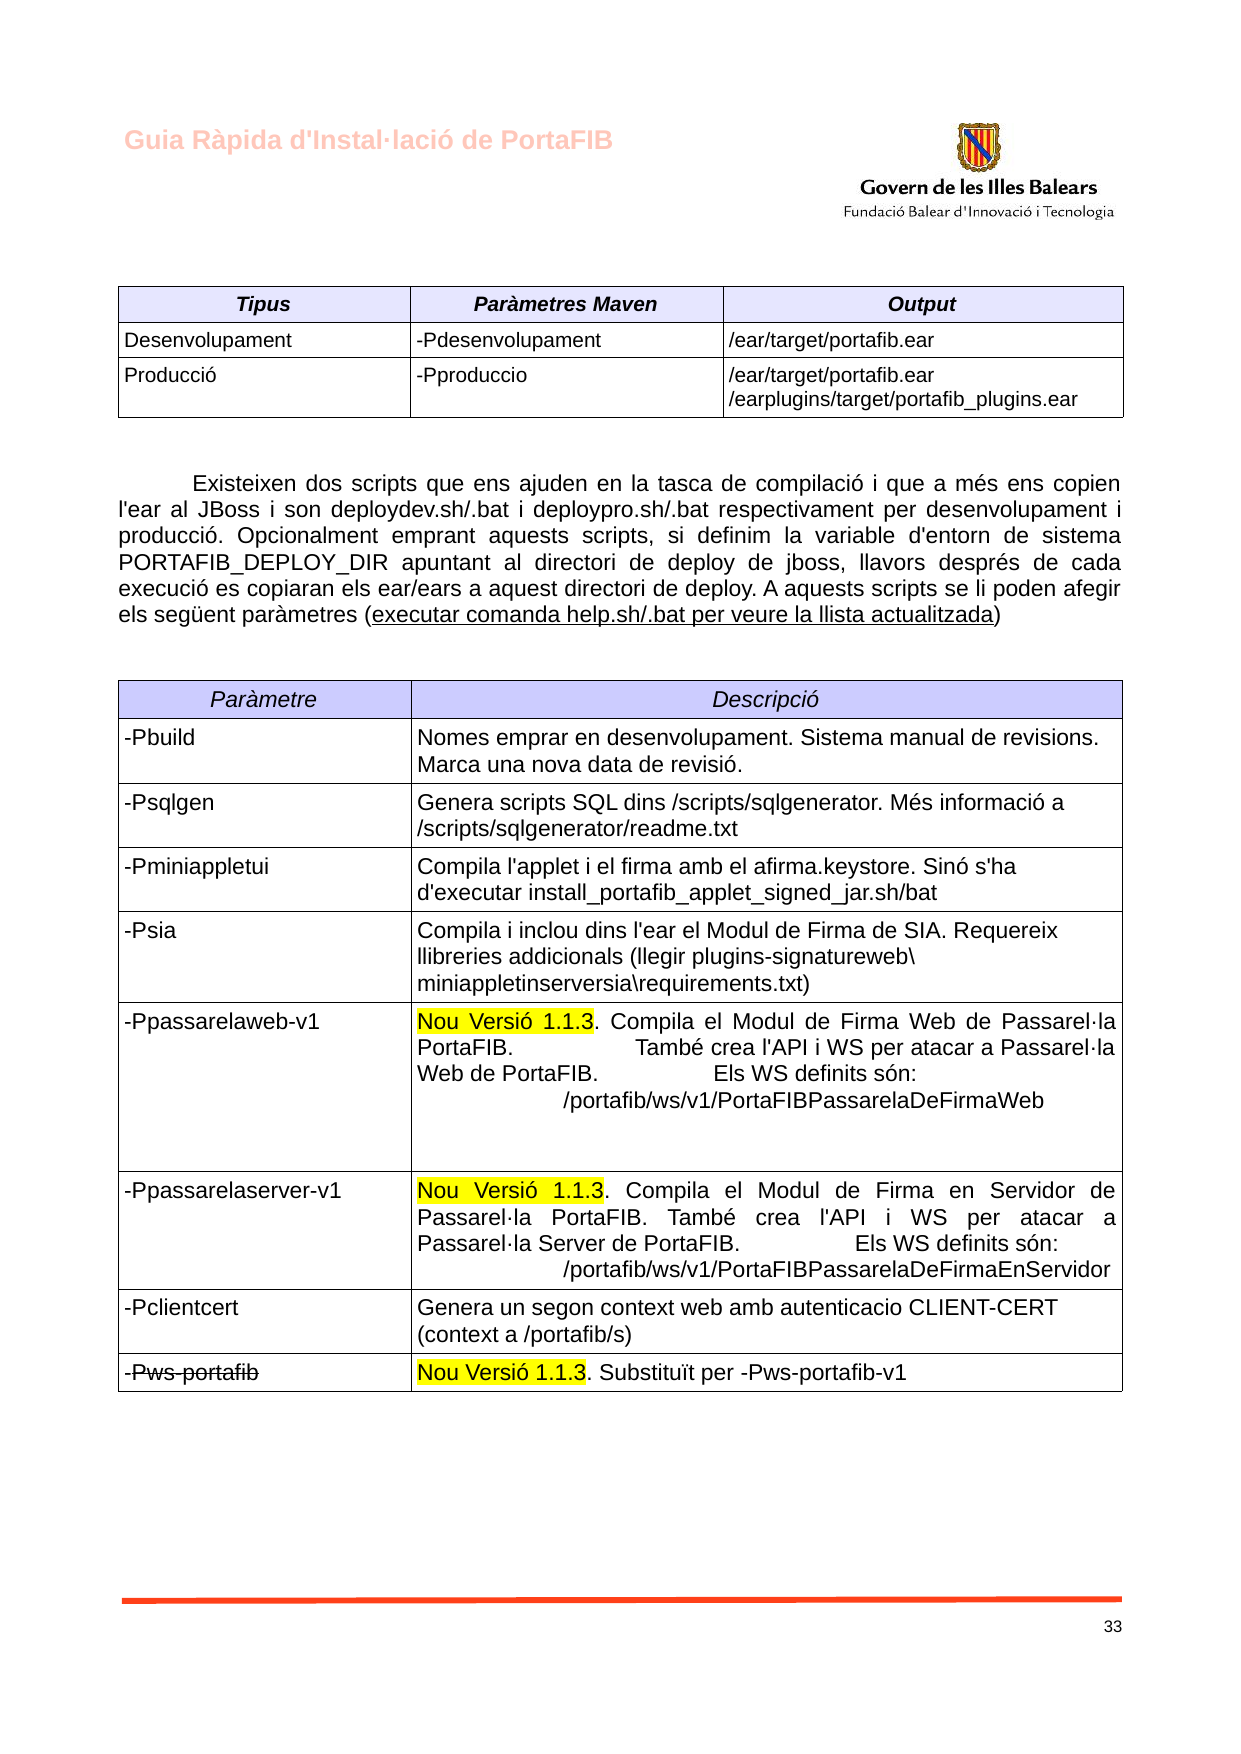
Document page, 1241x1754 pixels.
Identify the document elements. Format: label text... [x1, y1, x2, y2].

table_cell -Pdesenvolupament [411, 323, 723, 357]
table_cell Genera scripts SQL dins /scripts/sqlgenerator. Més informació a /scripts/sqlgenerator/readme.txt [412, 784, 1122, 847]
table_cell -Pclientcert [119, 1290, 411, 1353]
table_cell Compila i inclou dins l'ear el Modul de Firma de SIA. Requereix llibreries addicionals (llegir plugins-signatureweb\miniappletinserversia\requirements.txt) [412, 912, 1122, 1002]
table_cell /ear/target/portafib.ear [724, 323, 1123, 357]
table_cell -Psia [119, 912, 411, 1002]
table_cell Nou Versió 1.1.3. Substituït per -Pws-portafib-v1 [412, 1354, 1122, 1391]
table_cell Nomes emprar en desenvolupament. Sistema manual de revisions. Marca una nova data de revisió. [412, 719, 1122, 783]
table_cell -Pws-portafib [119, 1354, 411, 1391]
table_cell Compila l'applet i el firma amb el afirma.keystore. Sinó s'ha d'executar install_portafib_applet_signed_jar.sh/bat [412, 848, 1122, 911]
table_cell -Psqlgen [119, 784, 411, 847]
table_cell Nou Versió 1.1.3. Compila el Modul de Firma Web de Passarel·la PortaFIB. També crea l'API i WS per atacar a Passarel·la Web de PortaFIB. Els WS definits són: /portafib/ws/v1/PortaFIBPassarelaDeFirmaWeb [412, 1003, 1122, 1171]
table_cell /ear/target/portafib.ear /earplugins/target/portafib_plugins.ear [724, 358, 1123, 417]
table_cell -Pproduccio [411, 358, 723, 417]
text Existeixen dos scripts que ens ajuden en la tasca de compilació i que a més ens copien l'ear al JBoss i son deploydev.sh/.bat i deploypro.sh/.bat respectivament per desenvolupament i producció. Opcionalment emprant aquests scripts, si definim la variable d'entorn de sistema PORTAFIB_DEPLOY_DIR apuntant al directori de deploy de jboss, llavors després de cada execució es copiaran els ear/ears a aquest directori de deploy. A aquests scripts se li poden afegir els següent paràmetres (executar comanda help.sh/.bat per veure la llista actualitzada) [118, 469, 1122, 628]
table_cell Producció [119, 358, 410, 417]
table_cell Nou Versió 1.1.3. Compila el Modul de Firma en Servidor de Passarel·la PortaFIB. També crea l'API i WS per atacar a Passarel·la Server de PortaFIB. Els WS definits són: /portafib/ws/v1/PortaFIBPassarelaDeFirmaEnServidor [412, 1172, 1122, 1288]
table_cell -Ppassarelaserver-v1 [119, 1172, 411, 1288]
table_cell Desenvolupament [119, 323, 410, 357]
table_cell -Pbuild [119, 719, 411, 783]
picture [840, 123, 1117, 220]
table_cell -Ppassarelaweb-v1 [119, 1003, 411, 1171]
table_cell -Pminiappletui [119, 848, 411, 911]
table_header Output [724, 287, 1123, 322]
table_header Paràmetres Maven [411, 287, 723, 322]
table_header Paràmetre [119, 681, 411, 718]
table_cell Genera un segon context web amb autenticacio CLIENT-CERT (context a /portafib/s) [412, 1290, 1122, 1353]
table_header Tipus [119, 287, 410, 322]
table_header Descripció [412, 681, 1122, 718]
